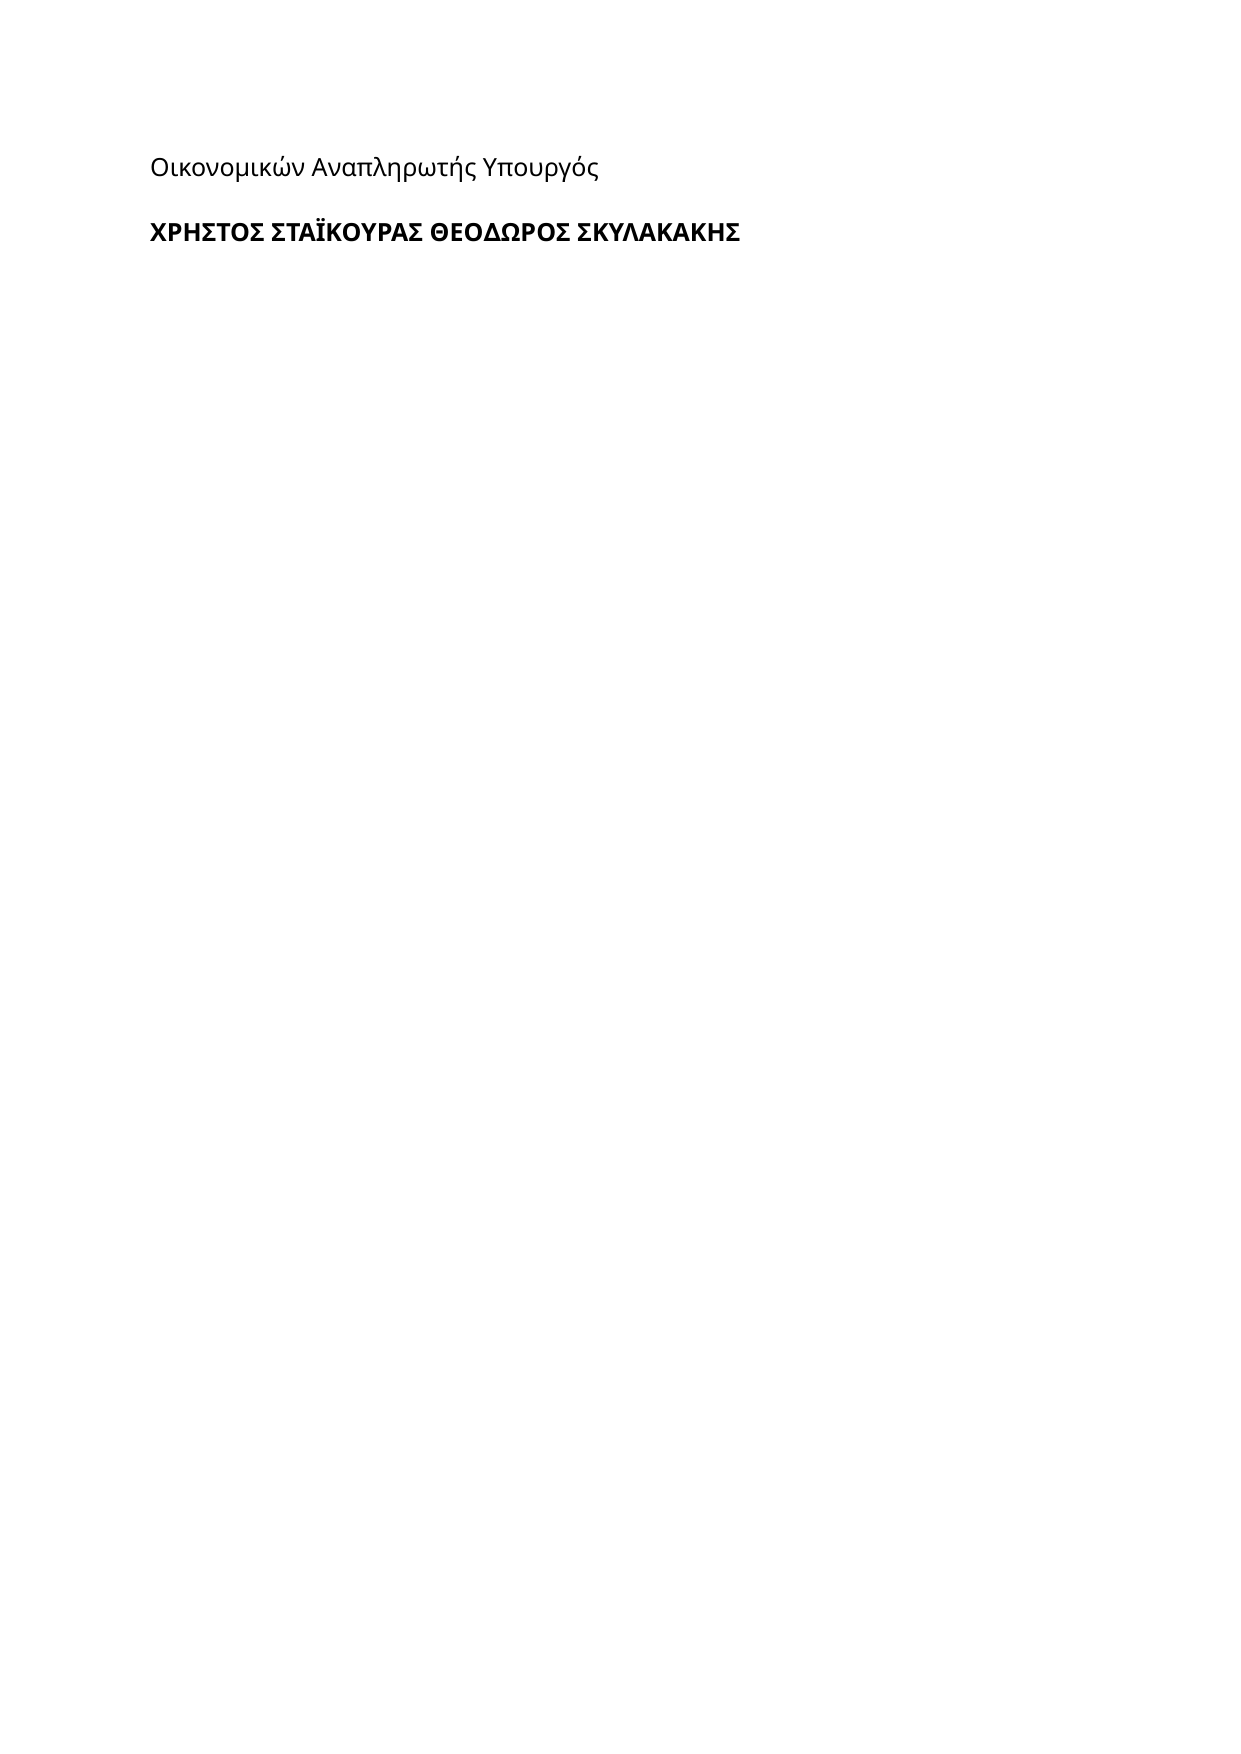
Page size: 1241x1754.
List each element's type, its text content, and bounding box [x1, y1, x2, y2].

text ΧΡΗΣΤΟΣ ΣΤΑΪΚΟΥΡΑΣ ΘΕΟ∆ΩΡΟΣ ΣΚΥΛΑΚΑΚΗΣ [150, 214, 1090, 248]
text Οικονομικών Αναπληρωτής Υπουργός [150, 150, 1090, 184]
